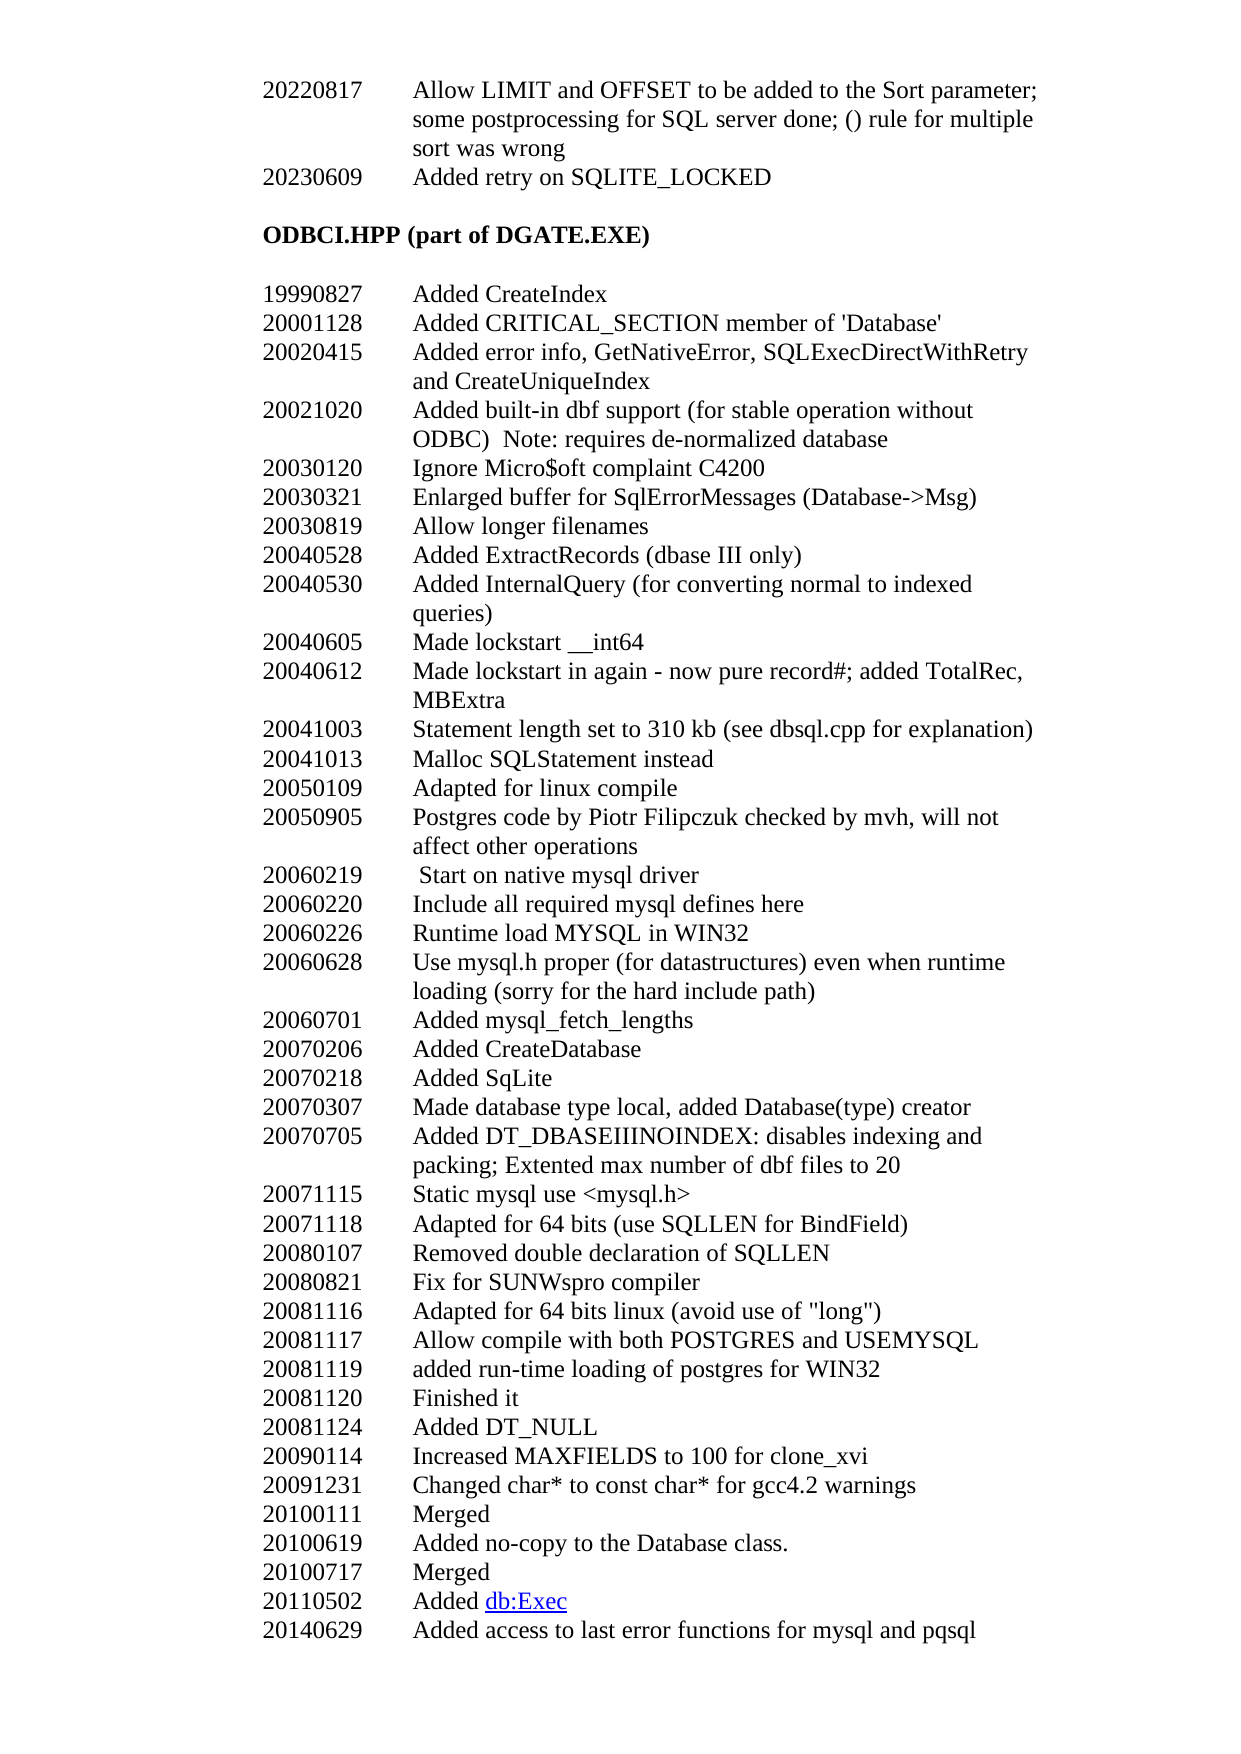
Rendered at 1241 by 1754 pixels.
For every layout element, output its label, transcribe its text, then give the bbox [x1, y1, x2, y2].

text 20091231 Changed char* to const char* for gcc4.2 warnings [262, 1470, 1053, 1499]
text 20110502 Added db:Exec [262, 1586, 1053, 1615]
text 20001128 Added CRITICAL_SECTION member of 'Database' [262, 307, 1053, 337]
text 20070705 Added DT_DBASEIIINOINDEX: disables indexing and packing; Extented max number of dbf files to 20 [262, 1121, 1053, 1179]
text 20040528 Added ExtractRecords (dbase III only) [262, 540, 1053, 569]
text 20060701 Added mysql_fetch_lengths [262, 1005, 1053, 1034]
text 20060220 Include all required mysql defines here [262, 889, 1053, 918]
text 20081117 Allow compile with both POSTGRES and USEMYSQL [262, 1325, 1053, 1354]
text 20071118 Adapted for 64 bits (use SQLLEN for BindField) [262, 1208, 1053, 1237]
text 20081119 added run-time loading of postgres for WIN32 [262, 1354, 1053, 1383]
subtitle ODBCI.HPP (part of DGATE.EXE) [262, 220, 1053, 249]
text 20070218 Added SqLite [262, 1063, 1053, 1092]
text 20040605 Made lockstart __int64 [262, 627, 1053, 656]
text 20050905 Postgres code by Piotr Filipczuk checked by mvh, will not affect other operations [262, 802, 1053, 860]
text 19990827 Added CreateIndex [262, 278, 1053, 307]
text 20090114 Increased MAXFIELDS to 100 for clone_xvi [262, 1441, 1053, 1470]
text 20041003 Statement length set to 310 kb (see dbsql.cpp for explanation) [262, 714, 1053, 743]
text 20040530 Added InternalQuery (for converting normal to indexed queries) [262, 569, 1053, 627]
text 20081120 Finished it [262, 1383, 1053, 1412]
text 20040612 Made lockstart in again - now pure record#; added TotalRec, MBExtra [262, 656, 1053, 714]
text 20080821 Fix for SUNWspro compiler [262, 1267, 1053, 1296]
text 20060219 Start on native mysql driver [262, 860, 1053, 889]
text 20070206 Added CreateDatabase [262, 1034, 1053, 1063]
text 20230609 Added retry on SQLITE_LOCKED [262, 162, 1053, 191]
text 20070307 Made database type local, added Database(type) creator [262, 1092, 1053, 1121]
text 20220817 Allow LIMIT and OFFSET to be added to the Sort parameter; some postprocessing for SQL server done; () rule for multiple sort was wrong [262, 75, 1053, 162]
text 20060628 Use mysql.h proper (for datastructures) even when runtime loading (sorry for the hard include path) [262, 947, 1053, 1005]
text 20100717 Merged [262, 1557, 1053, 1586]
text 20030819 Allow longer filenames [262, 511, 1053, 540]
text 20100111 Merged [262, 1499, 1053, 1528]
text 20100619 Added no-copy to the Database class. [262, 1528, 1053, 1557]
text 20060226 Runtime load MYSQL in WIN32 [262, 918, 1053, 947]
text 20021020 Added built-in dbf support (for stable operation without ODBC) Note: requires de-normalized database [262, 395, 1053, 453]
text 20080107 Removed double declaration of SQLLEN [262, 1237, 1053, 1267]
text 20050109 Adapted for linux compile [187, 772, 1053, 802]
text 20140629 Added access to last error functions for mysql and pqsql [262, 1615, 1053, 1644]
text 20041013 Malloc SQLStatement instead [262, 743, 1053, 772]
text 20030120 Ignore Micro$oft complaint C4200 [262, 453, 1053, 482]
text 20081116 Adapted for 64 bits linux (avoid use of "long") [262, 1296, 1053, 1325]
text 20030321 Enlarged buffer for SqlErrorMessages (Database->Msg) [262, 482, 1053, 511]
text 20020415 Added error info, GetNativeError, SQLExecDirectWithRetry and CreateUniqueIndex [262, 337, 1053, 395]
text 20081124 Added DT_NULL [262, 1412, 1053, 1441]
text 20071115 Static mysql use <mysql.h> [262, 1179, 1053, 1208]
